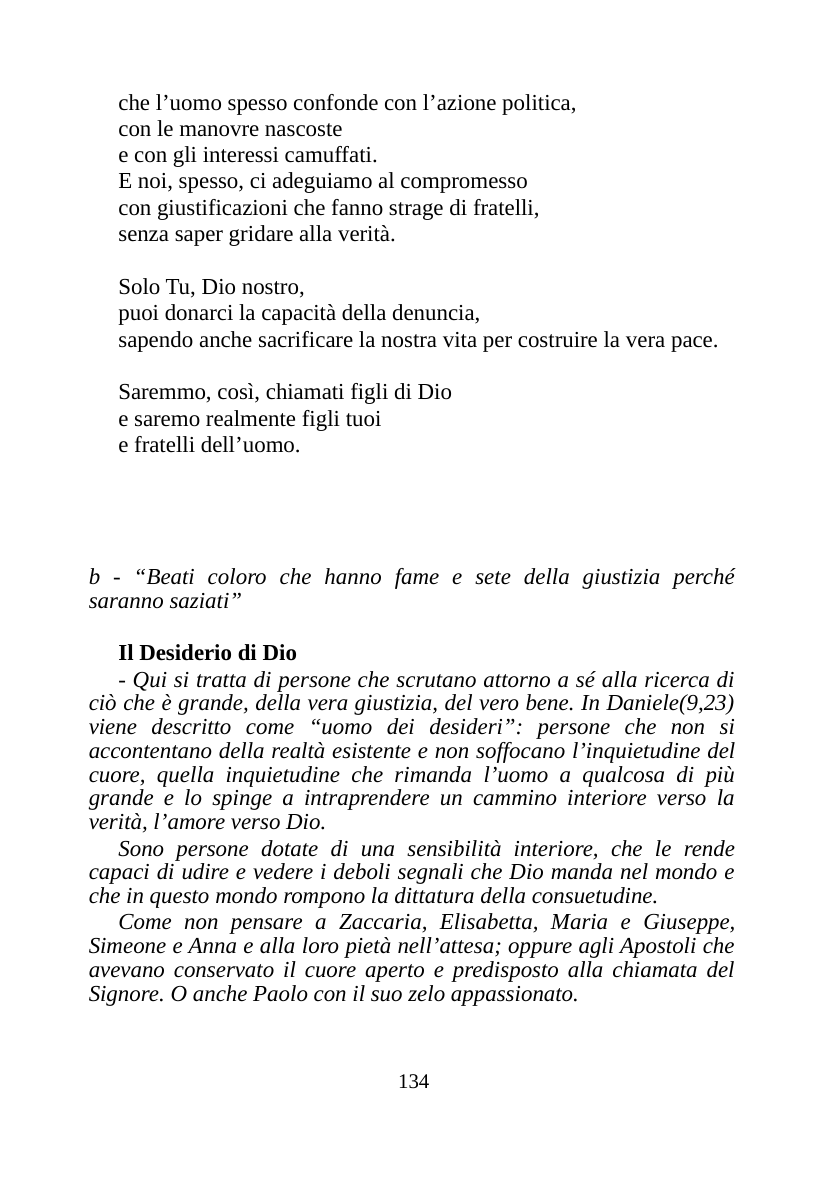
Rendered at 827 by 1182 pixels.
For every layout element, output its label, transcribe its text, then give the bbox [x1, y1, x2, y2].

text Sono persone dotate di una sensibilità interiore, che le rende capaci di udire e vedere i deboli segnali che Dio manda nel mondo e che in questo mondo rompono la dittatura della consuetudine. [88, 834, 738, 908]
text e fratelli dell’uomo. [88, 431, 738, 457]
text sapendo anche sacrificare la nostra vita per costruire la vera pace. [88, 326, 738, 352]
text con le manovre nascoste [88, 115, 738, 141]
text e con gli interessi camuffati. [88, 141, 738, 168]
text Solo Tu, Dio nostro, [88, 273, 738, 299]
text b - “Beati coloro che hanno fame e sete della giustizia perché saranno saziati” [88, 563, 738, 613]
text con giustificazioni che fanno strage di fratelli, [88, 194, 738, 220]
text E noi, spesso, ci adeguiamo al compromesso [88, 168, 738, 194]
text puoi donarci la capacità della denuncia, [88, 299, 738, 326]
text Il Desiderio di Dio [88, 639, 738, 666]
text e saremo realmente figli tuoi [88, 405, 738, 431]
text Saremmo, così, chiamati figli di Dio [88, 378, 738, 405]
text - Qui si tratta di persone che scrutano attorno a sé alla ricerca di ciò che è grande, della vera giustizia, del vero bene. In Daniele(9,23) viene descritto come “uomo dei desideri”: persone che non si accontentano della realtà esistente e non soffocano l’inquietudine del cuore, quella inquietudine che rimanda l’uomo a qualcosa di più grande e lo spinge a intraprendere un cammino interiore verso la verità, l’amore verso Dio. [88, 666, 738, 834]
text Come non pensare a Zaccaria, Elisabetta, Maria e Giuseppe, Simeone e Anna e alla loro pietà nell’attesa; oppure agli Apostoli che avevano conservato il cuore aperto e predisposto alla chiamata del Signore. O anche Paolo con il suo zelo appassionato. [88, 908, 738, 1006]
text senza saper gridare alla verità. [88, 220, 738, 247]
text che l’uomo spesso confonde con l’azione politica, [88, 88, 738, 115]
